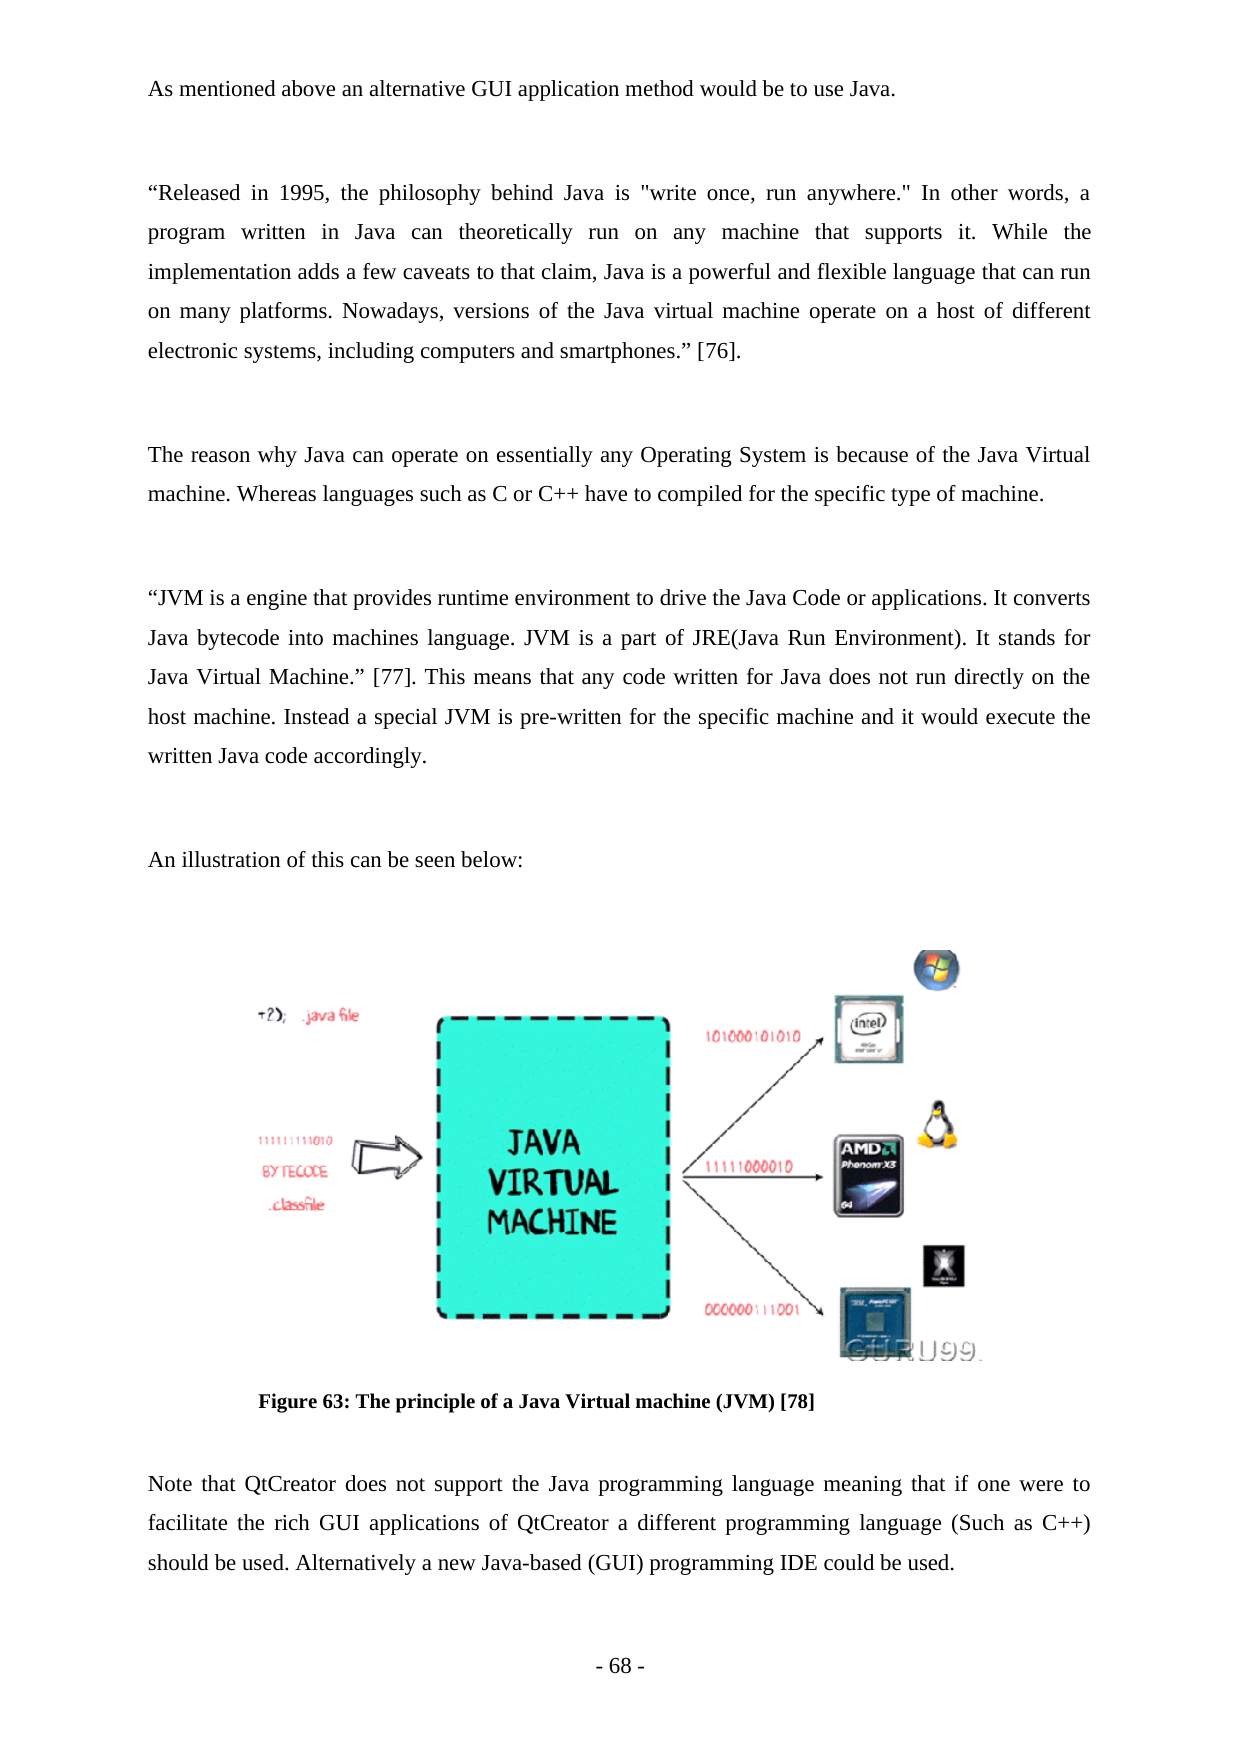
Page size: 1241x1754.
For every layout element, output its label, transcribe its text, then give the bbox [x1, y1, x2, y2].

text As mentioned above an alternative GUI application method would be to use Java. [148, 75, 1092, 101]
text Figure 63: The principle of a Java Virtual machine (JVM) [78] [258, 1361, 982, 1413]
text Note that QtCreator does not support the Java programming language meaning that if one were to facilitate the rich GUI applications of QtCreator a different programming language (Such as C++) should be used. Alternatively a new Java-based (GUI) programming IDE could be used. [148, 1470, 1092, 1575]
text “JVM is a engine that provides runtime environment to drive the Java Code or applications. It converts Java bytecode into machines language. JVM is a part of JRE(Java Run Environment). It stands for Java Virtual Machine.” [77]. This means that any code written for Java does not run directly on the host machine. Instead a special JVM is pre-written for the specific machine and it would execute the written Java code accordingly. [148, 584, 1092, 768]
text “Released in 1995, the philosophy behind Java is "write once, run anywhere." In other words, a program written in Java can theoretically run on any machine that supports it. While the implementation adds a few caveats to that claim, Java is a powerful and flexible language that can run on many platforms. Nowadays, versions of the Java virtual machine operate on a host of different electronic systems, including computers and smartphones.” [76]. [148, 179, 1092, 363]
text The reason why Java can operate on essentially any Operating System is because of the Java Virtual machine. Whereas languages such as C or C++ have to compiled for the specific type of machine. [148, 441, 1092, 507]
picture [258, 950, 982, 1361]
text An illustration of this can be seen below: [148, 846, 1092, 872]
